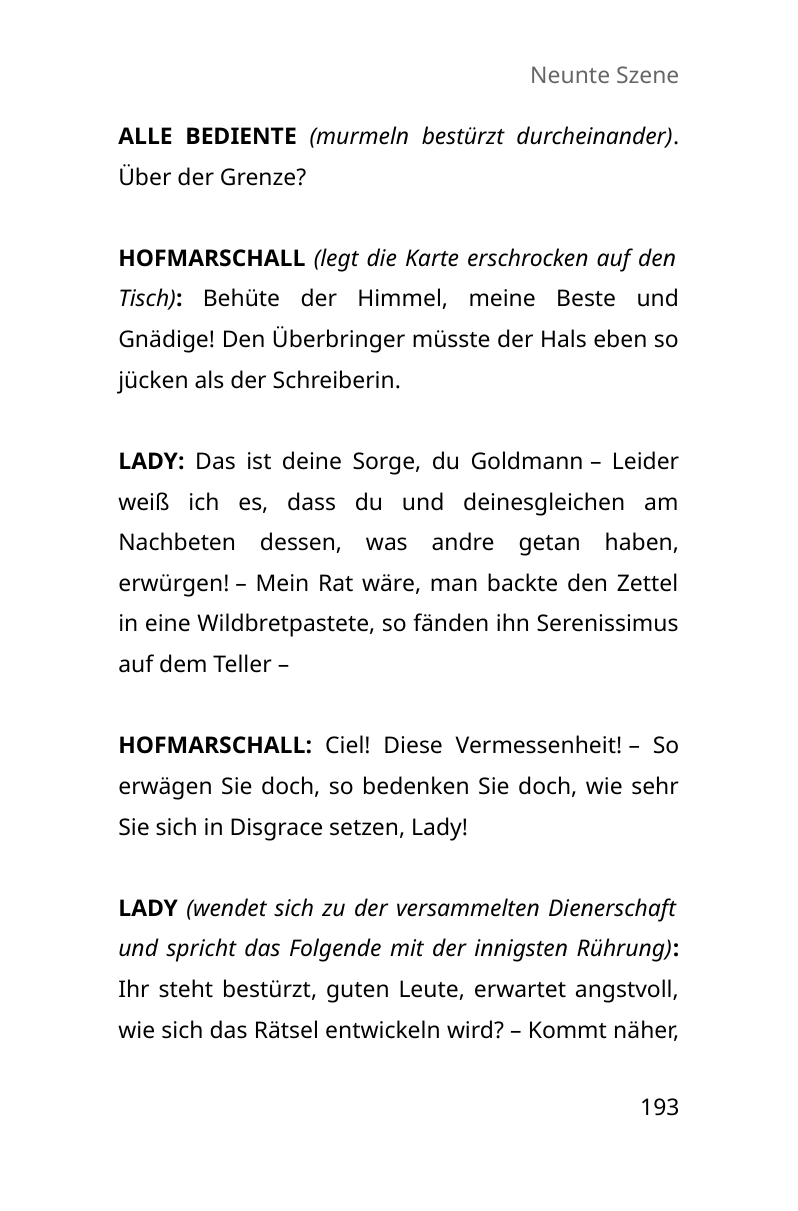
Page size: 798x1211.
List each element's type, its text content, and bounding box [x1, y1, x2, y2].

text LADY (wendet sich zu der versammelten Dienerschaft und spricht das Folgende mit der innigsten Rührung): Ihr steht bestürzt, guten Leute, erwartet angstvoll, wie sich das Rätsel entwickeln wird? – Kommt näher, [118, 863, 679, 1045]
text ALLE BEDIENTE (murmeln bestürzt durcheinander). Über der Grenze? [118, 120, 679, 192]
text HOFMARSCHALL (legt die Karte erschrocken auf den Tisch): Behüte der Himmel, meine Beste und Gnädige! Den Überbringer müsste der Hals eben so jücken als der Schreiberin. [118, 213, 679, 395]
text LADY: Das ist deine Sorge, du Goldmann – Leider weiß ich es, dass du und deinesgleichen am Nachbeten dessen, was andre getan haben, erwürgen! – Mein Rat wäre, man backte den Zettel in eine Wildbretpastete, so fänden ihn Serenissimus auf dem Teller – [118, 416, 679, 679]
text HOFMARSCHALL: Ciel! Diese Vermessenheit! – So erwägen Sie doch, so bedenken Sie doch, wie sehr Sie sich in Disgrace setzen, Lady! [118, 700, 679, 842]
